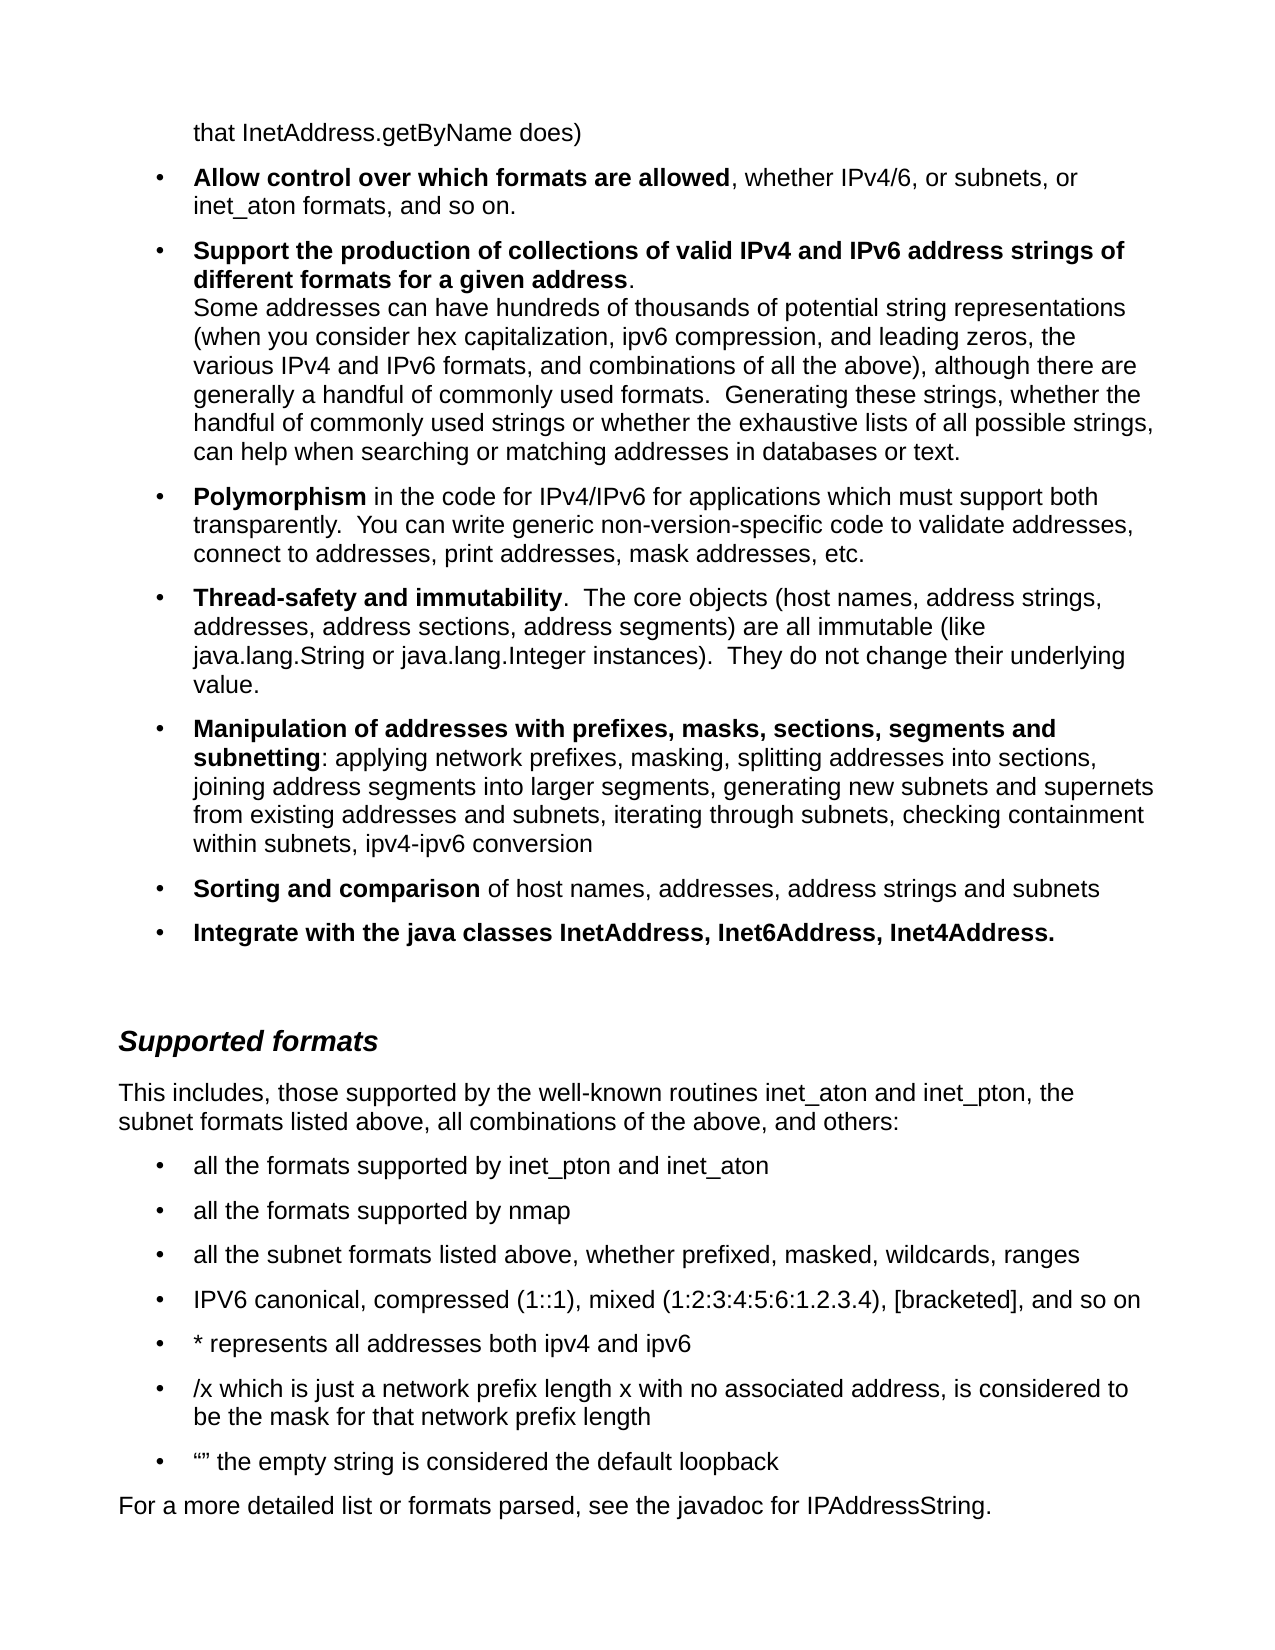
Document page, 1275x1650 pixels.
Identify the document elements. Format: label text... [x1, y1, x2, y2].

list “” the empty string is considered the default loopback [156, 1447, 1157, 1476]
list Thread-safety and immutability. The core objects (host names, address strings, addresses, address sections, address segments) are all immutable (like java.lang.String or java.lang.Integer instances). They do not change their underlying value. [156, 583, 1157, 698]
list Integrate with the java classes InetAddress, Inet6Address, Inet4Address. [156, 918, 1157, 947]
list Manipulation of addresses with prefixes, masks, sections, segments and subnetting: applying network prefixes, masking, splitting addresses into sections, joining address segments into larger segments, generating new subnets and supernets from existing addresses and subnets, iterating through subnets, checking containment within subnets, ipv4-ipv6 conversion [156, 714, 1157, 858]
subtitle Supported formats [118, 1024, 1157, 1058]
list all the subnet formats listed above, whether prefixed, masked, wildcards, ranges [156, 1240, 1157, 1269]
list all the formats supported by inet_pton and inet_aton [156, 1151, 1157, 1180]
list that InetAddress.getByName does) [156, 118, 1157, 147]
text For a more detailed list or formats parsed, see the javadoc for IPAddressString. [118, 1491, 1157, 1520]
list Support the production of collections of valid IPv4 and IPv6 address strings of different formats for a given address. Some addresses can have hundreds of thousands of potential string representations (when you consider hex capitalization, ipv6 compression, and leading zeros, the various IPv4 and IPv6 formats, and combinations of all the above), although there are generally a handful of commonly used formats. Generating these strings, whether the handful of commonly used strings or whether the exhaustive lists of all possible strings, can help when searching or matching addresses in databases or text. [156, 236, 1157, 466]
list * represents all addresses both ipv4 and ipv6 [156, 1329, 1157, 1358]
text This includes, those supported by the well-known routines inet_aton and inet_pton, the subnet formats listed above, all combinations of the above, and others: [118, 1078, 1157, 1136]
list Allow control over which formats are allowed, whether IPv4/6, or subnets, or inet_aton formats, and so on. [156, 162, 1157, 220]
list Sorting and comparison of host names, addresses, address strings and subnets [156, 874, 1157, 902]
list /x which is just a network prefix length x with no associated address, is considered to be the mask for that network prefix length [156, 1373, 1157, 1431]
list Polymorphism in the code for IPv4/IPv6 for applications which must support both transparently. You can write generic non-version-specific code to validate addresses, connect to addresses, print addresses, mask addresses, etc. [156, 481, 1157, 568]
list all the formats supported by nmap [156, 1196, 1157, 1224]
list IPV6 canonical, compressed (1::1), mixed (1:2:3:4:5:6:1.2.3.4), [bracketed], and so on [156, 1284, 1157, 1313]
